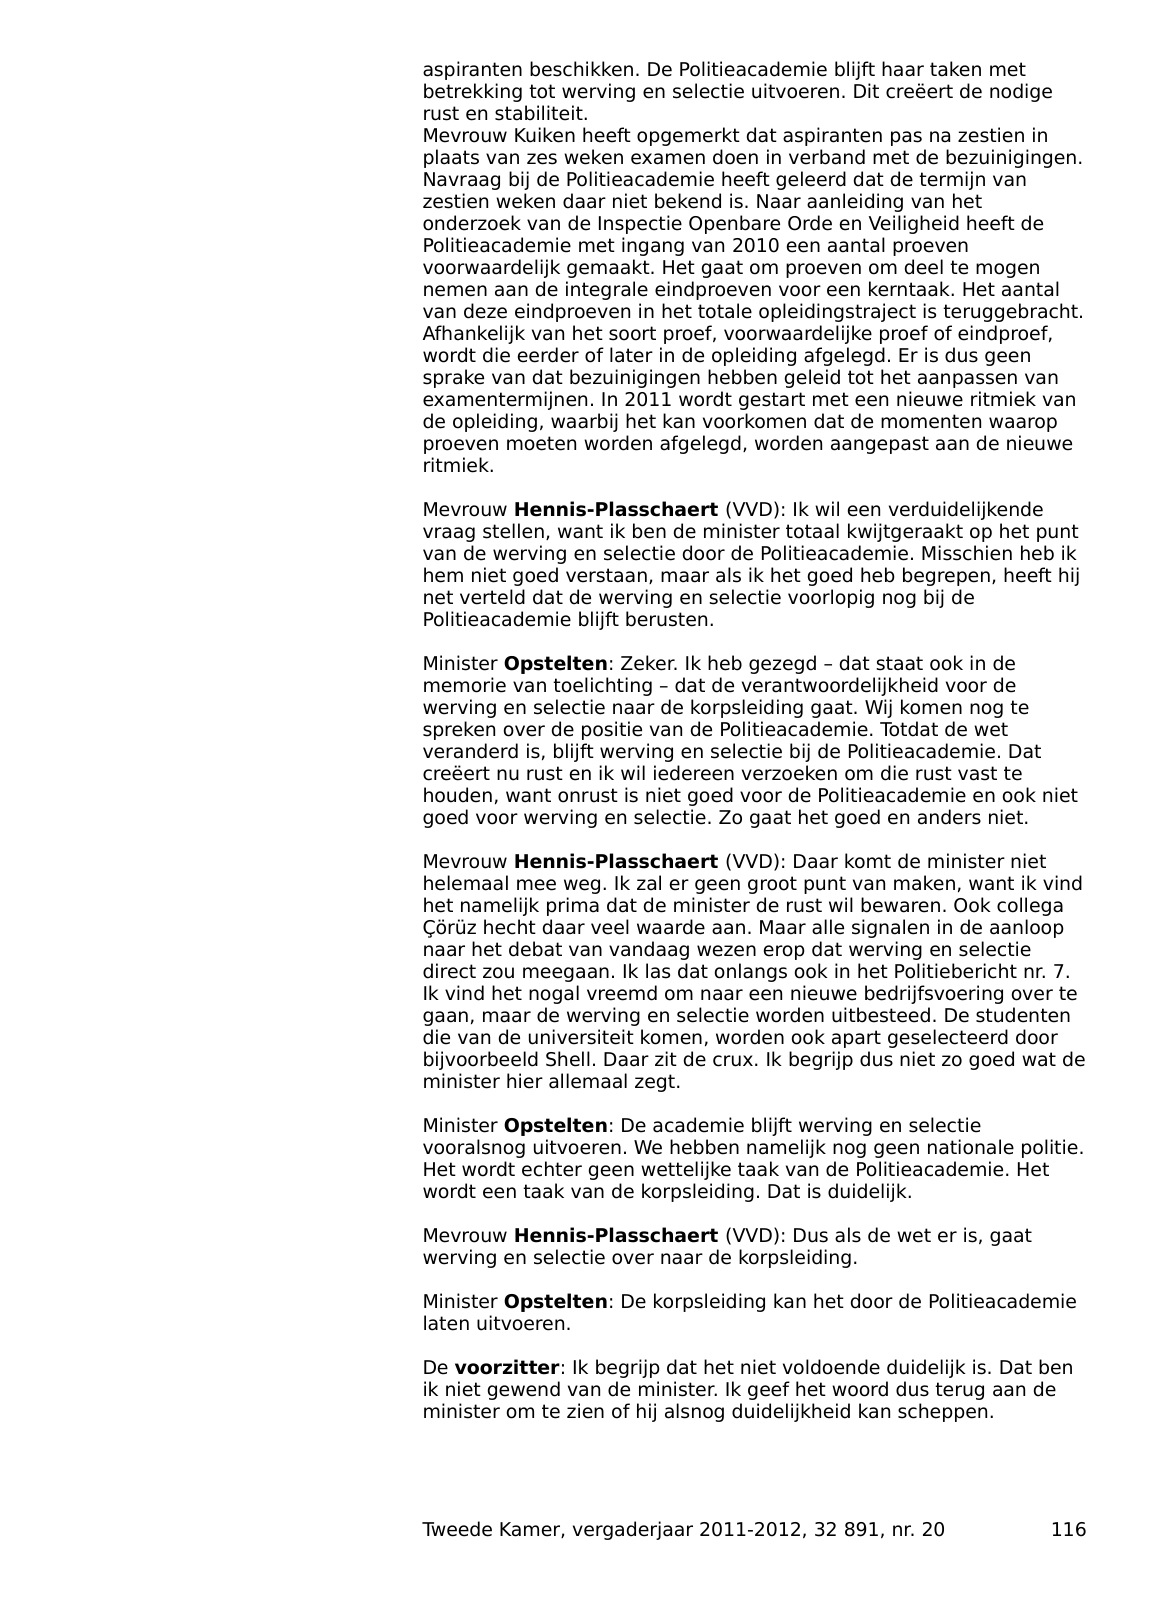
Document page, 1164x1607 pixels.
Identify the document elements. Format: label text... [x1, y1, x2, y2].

text Mevrouw Kuiken heeft opgemerkt dat aspiranten pas na zestien in plaats van zes weken examen doen in verband met de bezuinigingen. Navraag bij de Politieacademie heeft geleerd dat de termijn van zestien weken daar niet bekend is. Naar aanleiding van het onderzoek van de Inspectie Openbare Orde en Veiligheid heeft de Politieacademie met ingang van 2010 een aantal proeven voorwaardelijk gemaakt. Het gaat om proeven om deel te mogen nemen aan de integrale eindproeven voor een kerntaak. Het aantal van deze eindproeven in het totale opleidingstraject is teruggebracht. Afhankelijk van het soort proef, voorwaardelijke proef of eindproef, wordt die eerder of later in de opleiding afgelegd. Er is dus geen sprake van dat bezuinigingen hebben geleid tot het aanpassen van examentermijnen. In 2011 wordt gestart met een nieuwe ritmiek van de opleiding, waarbij het kan voorkomen dat de momenten waarop proeven moeten worden afgelegd, worden aangepast aan de nieuwe ritmiek. [422, 125, 1087, 477]
text Mevrouw Hennis-Plasschaert (VVD): Ik wil een verduidelijkende vraag stellen, want ik ben de minister totaal kwijtgeraakt op het punt van de werving en selectie door de Politieacademie. Misschien heb ik hem niet goed verstaan, maar als ik het goed heb begrepen, heeft hij net verteld dat de werving en selectie voorlopig nog bij de Politieacademie blijft berusten. [422, 499, 1087, 631]
text De voorzitter: Ik begrijp dat het niet voldoende duidelijk is. Dat ben ik niet gewend van de minister. Ik geef het woord dus terug aan de minister om te zien of hij alsnog duidelijkheid kan scheppen. [422, 1357, 1087, 1423]
text Mevrouw Hennis-Plasschaert (VVD): Daar komt de minister niet helemaal mee weg. Ik zal er geen groot punt van maken, want ik vind het namelijk prima dat de minister de rust wil bewaren. Ook collega Çörüz hecht daar veel waarde aan. Maar alle signalen in de aanloop naar het debat van vandaag wezen erop dat werving en selectie direct zou meegaan. Ik las dat onlangs ook in het Politiebericht nr. 7. Ik vind het nogal vreemd om naar een nieuwe bedrijfsvoering over te gaan, maar de werving en selectie worden uitbesteed. De studenten die van de universiteit komen, worden ook apart geselecteerd door bijvoorbeeld Shell. Daar zit de crux. Ik begrijp dus niet zo goed wat de minister hier allemaal zegt. [422, 851, 1087, 1093]
text Minister Opstelten: Zeker. Ik heb gezegd – dat staat ook in de memorie van toelichting – dat de verantwoordelijkheid voor de werving en selectie naar de korpsleiding gaat. Wij komen nog te spreken over de positie van de Politieacademie. Totdat de wet veranderd is, blijft werving en selectie bij de Politieacademie. Dat creëert nu rust en ik wil iedereen verzoeken om die rust vast te houden, want onrust is niet goed voor de Politieacademie en ook niet goed voor werving en selectie. Zo gaat het goed en anders niet. [422, 653, 1087, 829]
text Mevrouw Hennis-Plasschaert (VVD): Dus als de wet er is, gaat werving en selectie over naar de korpsleiding. [422, 1225, 1087, 1269]
text Minister Opstelten: De korpsleiding kan het door de Politieacademie laten uitvoeren. [422, 1291, 1087, 1335]
text aspiranten beschikken. De Politieacademie blijft haar taken met betrekking tot werving en selectie uitvoeren. Dit creëert de nodige rust en stabiliteit. [422, 59, 1087, 125]
text Minister Opstelten: De academie blijft werving en selectie vooralsnog uitvoeren. We hebben namelijk nog geen nationale politie. Het wordt echter geen wettelijke taak van de Politieacademie. Het wordt een taak van de korpsleiding. Dat is duidelijk. [422, 1115, 1087, 1203]
